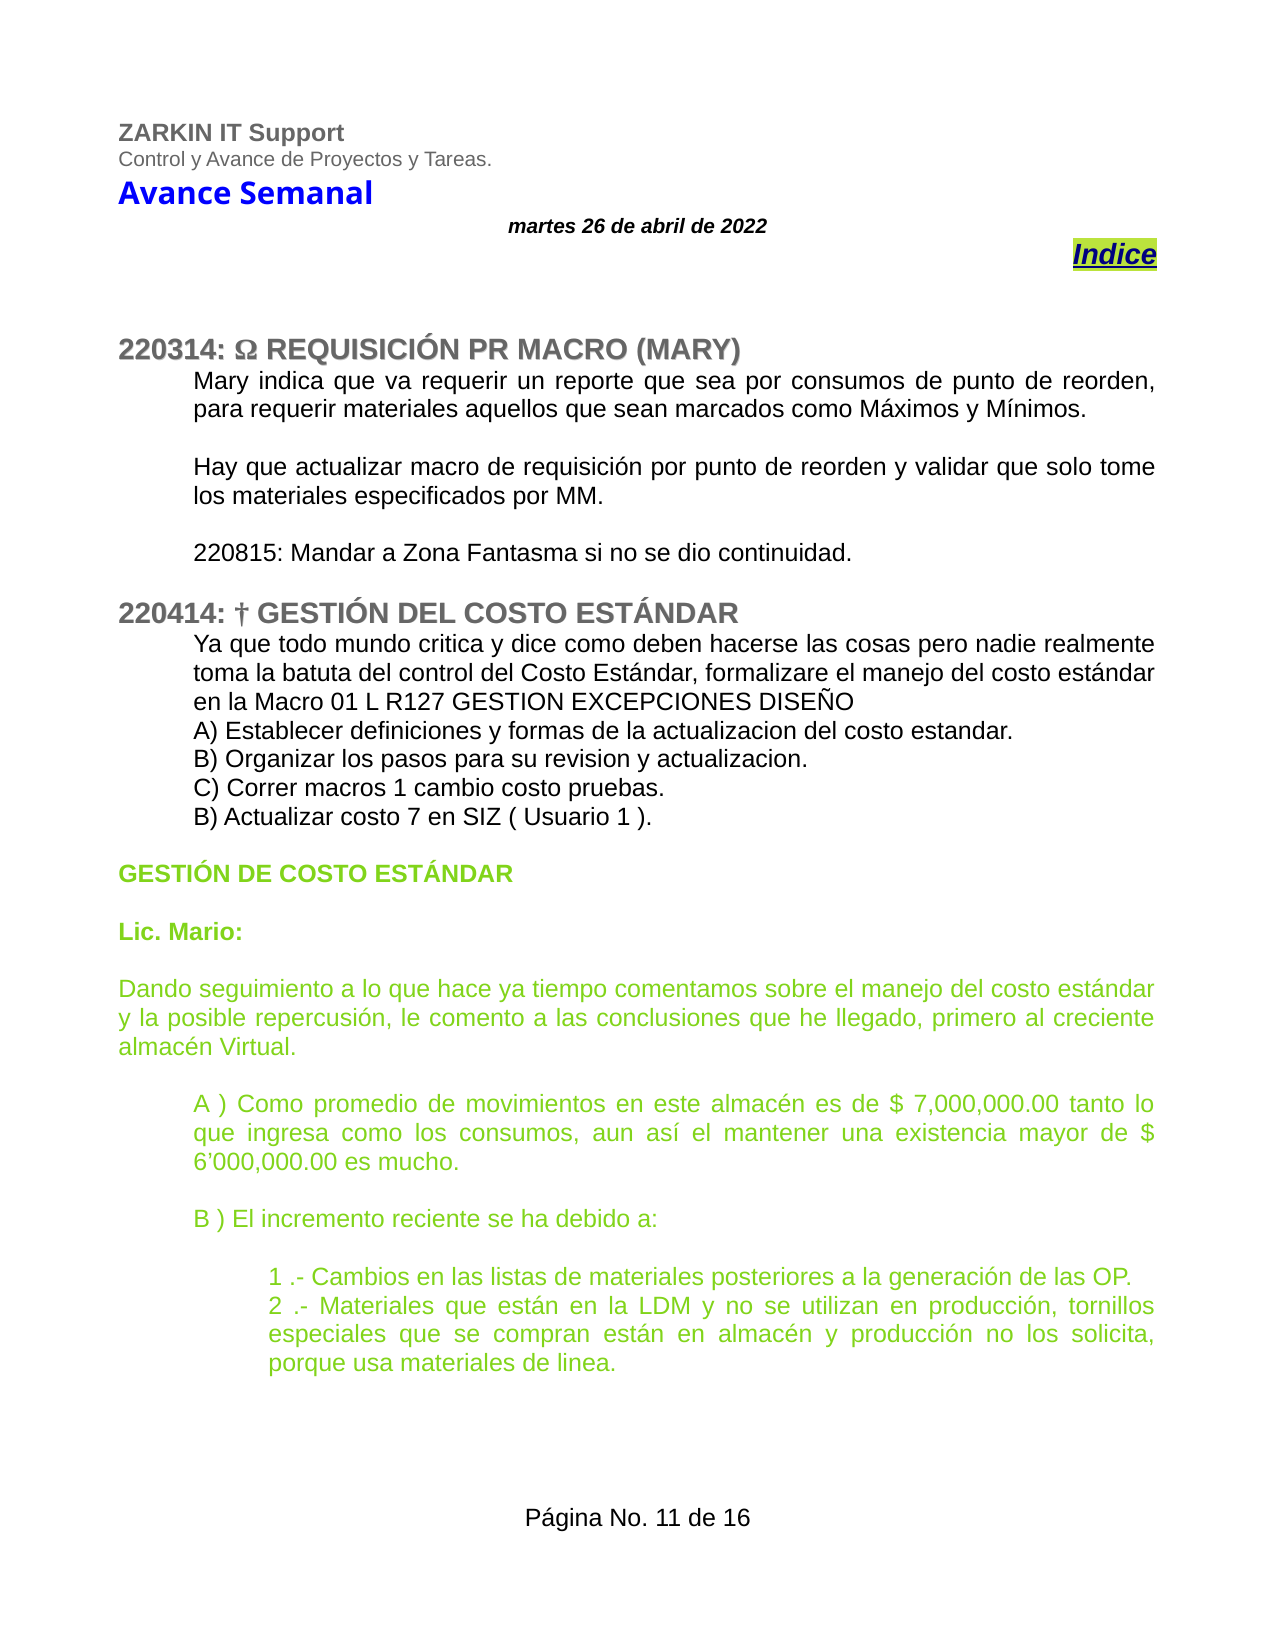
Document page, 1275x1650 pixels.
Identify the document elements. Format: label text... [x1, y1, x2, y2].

text C) Correr macros 1 cambio costo pruebas. [193, 773, 1157, 802]
text B ) El incremento reciente se ha debido a: [193, 1204, 1157, 1233]
text A ) Como promedio de movimientos en este almacén es de $ 7,000,000.00 tanto lo que ingresa como los consumos, aun así el mantener una existencia mayor de $ 6’000,000.00 es mucho. [193, 1089, 1157, 1176]
text Hay que actualizar macro de requisición por punto de reorden y validar que solo tome los materiales especificados por MM. [193, 452, 1157, 509]
text B) Actualizar costo 7 en SIZ ( Usuario 1 ). [193, 802, 1157, 831]
text Lic. Mario: [118, 917, 1157, 946]
text 1 .- Cambios en las listas de materiales posteriores a la generación de las OP. [268, 1262, 1157, 1291]
text Dando seguimiento a lo que hace ya tiempo comentamos sobre el manejo del costo estándar y la posible repercusión, le comento a las conclusiones que he llegado, primero al creciente almacén Virtual. [118, 974, 1157, 1061]
text Mary indica que va requerir un reporte que sea por consumos de punto de reorden, para requerir materiales aquellos que sean marcados como Máximos y Mínimos. [193, 366, 1157, 423]
subtitle 220314: Ω REQUISICIÓN PR MACRO (mary) [118, 332, 1157, 366]
text A) Establecer definiciones y formas de la actualizacion del costo estandar. [193, 716, 1157, 744]
text GESTIÓN DE COSTO ESTÁNDAR [118, 859, 1157, 888]
text Ya que todo mundo critica y dice como deben hacerse las cosas pero nadie realmente toma la batuta del control del Costo Estándar, formalizare el manejo del costo estándar en la Macro 01 L R127 GESTION EXCEPCIONES DISEÑO [193, 629, 1157, 716]
text B) Organizar los pasos para su revision y actualizacion. [193, 744, 1157, 773]
subtitle 220414: † GESTIÓN DEL COSTO ESTÁNDAR [118, 596, 1157, 629]
text 220815: Mandar a Zona Fantasma si no se dio continuidad. [193, 538, 1157, 567]
text 2 .- Materiales que están en la LDM y no se utilizan en producción, tornillos especiales que se compran están en almacén y producción no los solicita, porque usa materiales de linea. [268, 1291, 1157, 1377]
